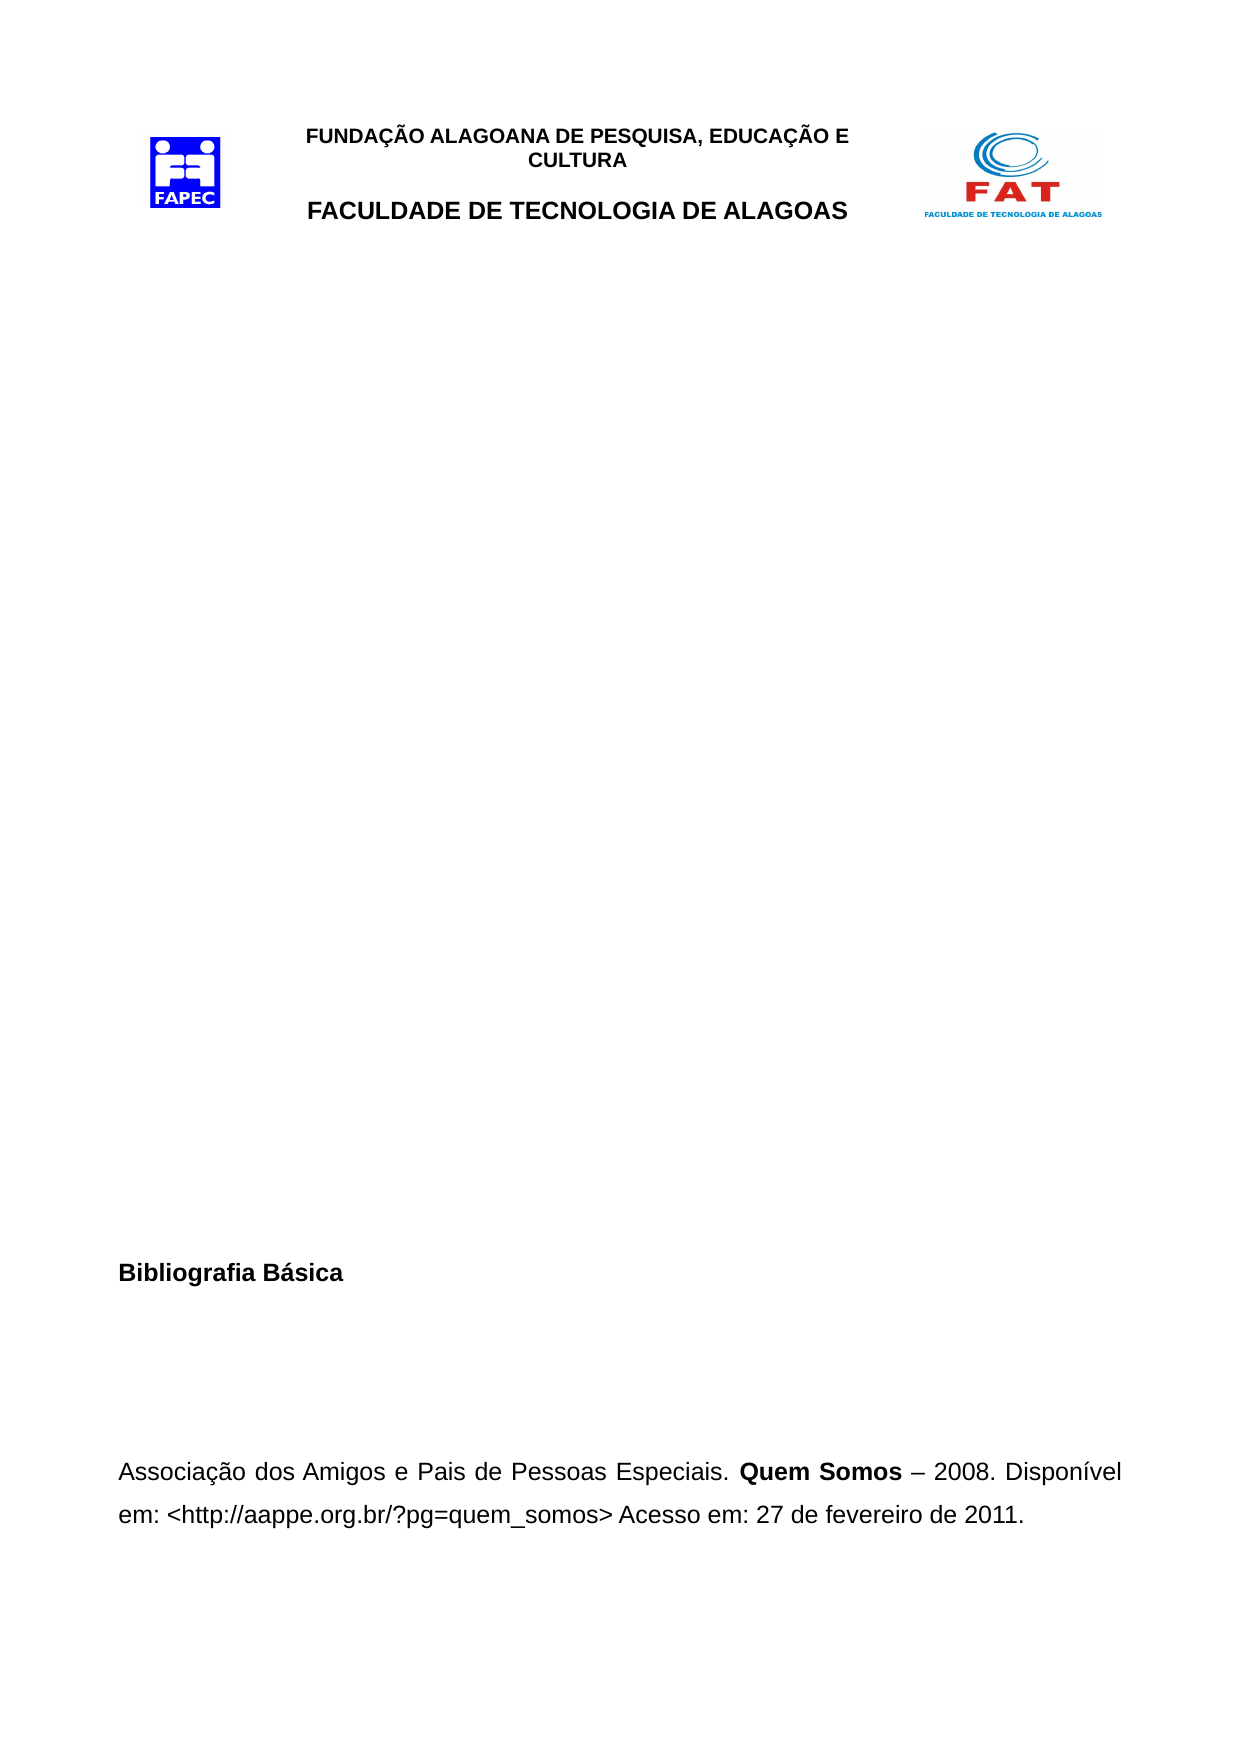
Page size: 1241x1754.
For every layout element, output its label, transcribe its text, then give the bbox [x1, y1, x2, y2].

subtitle Bibliografia Básica [118, 1258, 1122, 1287]
text Associação dos Amigos e Pais de Pessoas Especiais. Quem Somos – 2008. Disponível em: <http://aappe.org.br/?pg=quem_somos> Acesso em: 27 de fevereiro de 2011. [118, 1457, 1122, 1529]
picture [924, 132, 1102, 217]
